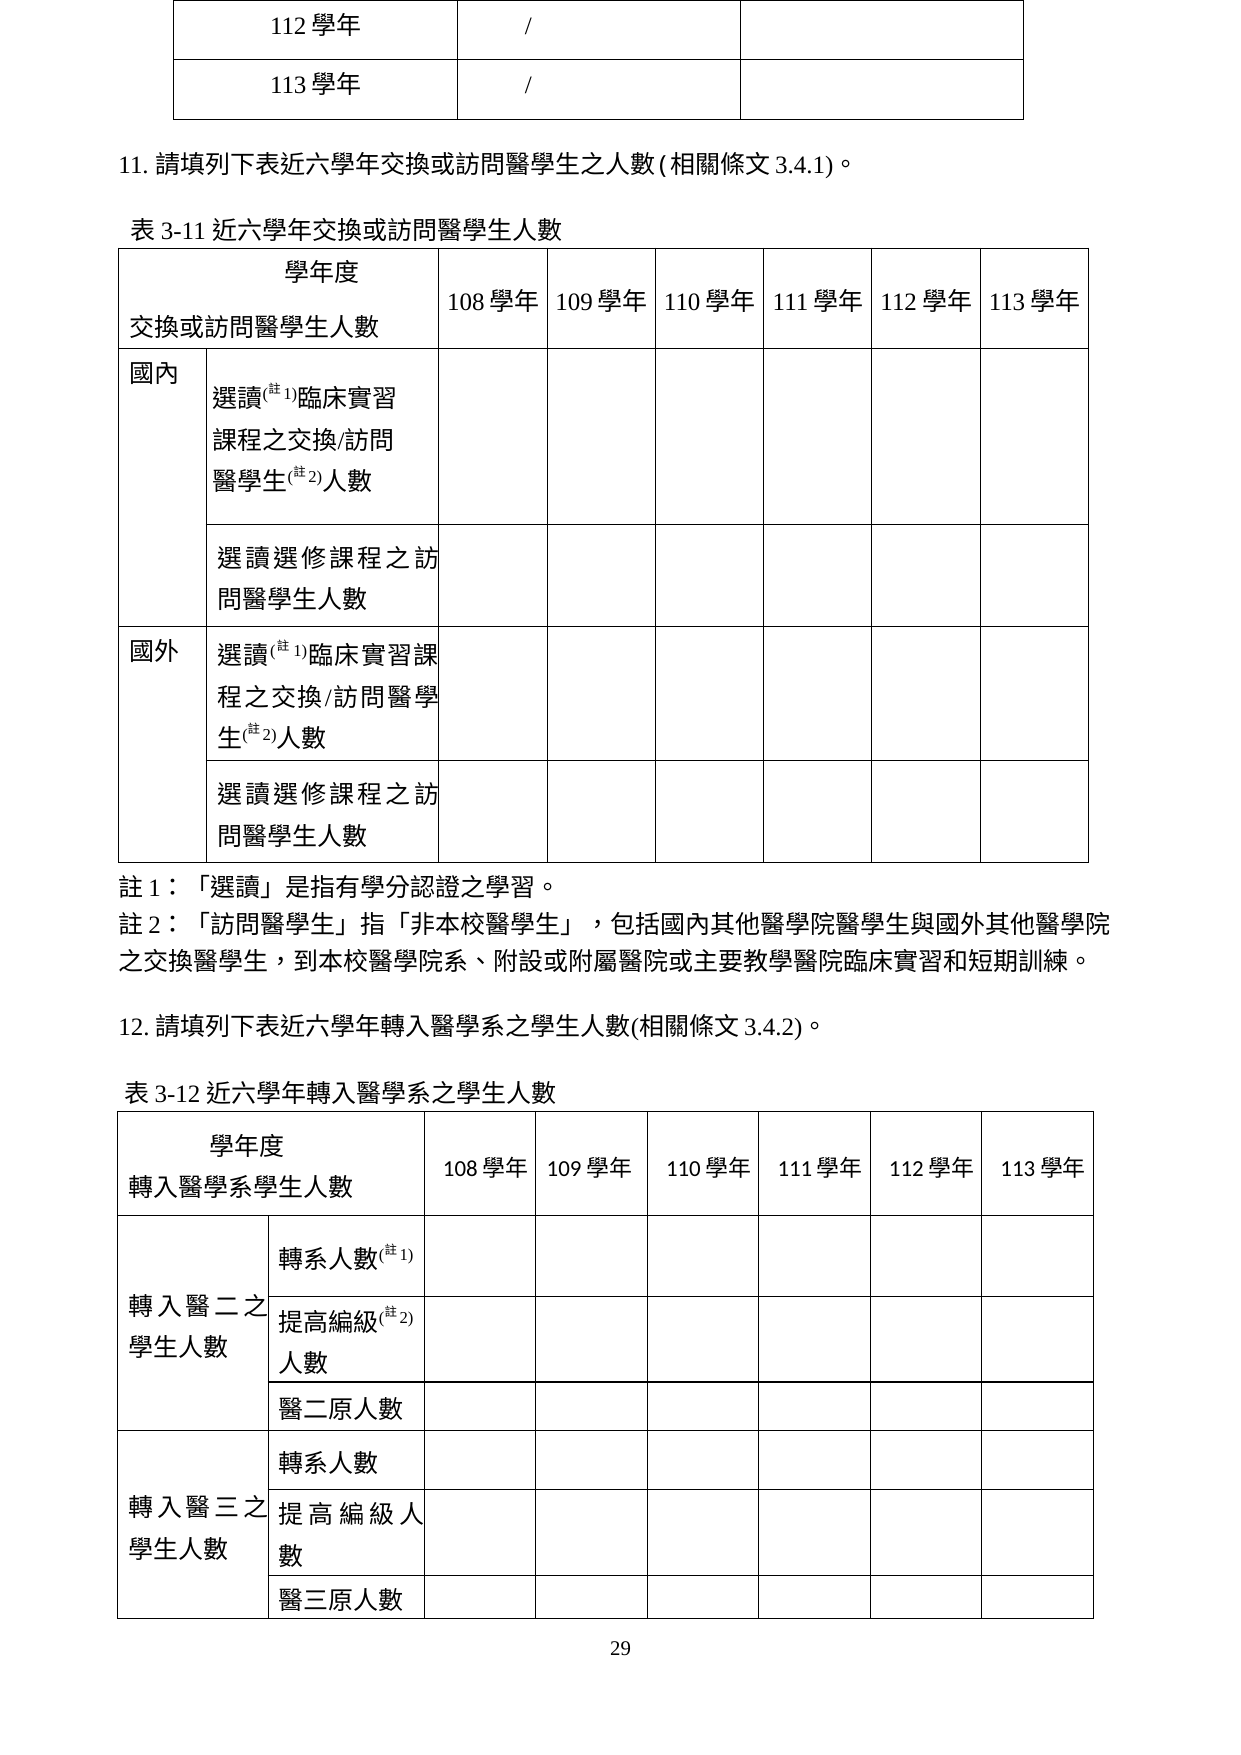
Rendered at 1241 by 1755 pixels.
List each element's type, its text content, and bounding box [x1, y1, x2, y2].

table_header 112學年 [871, 1112, 981, 1215]
table_cell 提高編級人數 [269, 1490, 424, 1574]
text 表3-12 近六學年轉入醫學系之學生人數 [118, 1069, 1122, 1111]
table_cell [764, 627, 871, 760]
table_cell [548, 525, 655, 626]
table_cell 113學年 [174, 60, 457, 118]
table_cell 醫二原人數 [269, 1383, 424, 1430]
list 請填列下表近六學年交換或訪問醫學生之人數(相關條文3.4.1)。 [118, 144, 1122, 181]
table_cell [759, 1490, 870, 1574]
table_cell [871, 1383, 981, 1430]
table_cell [536, 1490, 647, 1574]
table_header 108學年 [439, 249, 547, 348]
table_cell [871, 1216, 981, 1296]
table_header 111學年 [764, 249, 871, 348]
table_cell 轉入醫二之學生人數 [118, 1216, 268, 1430]
table_cell 轉系人數 [269, 1431, 424, 1489]
table_cell [536, 1216, 647, 1296]
table_cell [982, 1216, 1093, 1296]
table_cell [439, 761, 547, 862]
table_cell 選讀選修課程之訪問醫學生人數 [207, 525, 438, 626]
table_cell [439, 525, 547, 626]
table_header 110學年 [648, 1112, 758, 1215]
table_cell [536, 1383, 647, 1430]
table_cell [548, 761, 655, 862]
table_cell [759, 1297, 870, 1381]
table_cell [759, 1431, 870, 1489]
table_cell [536, 1297, 647, 1381]
table_header 111學年 [759, 1112, 870, 1215]
table_cell [425, 1431, 535, 1489]
table_cell [536, 1431, 647, 1489]
table_cell 112學年 [174, 1, 457, 59]
table_cell [425, 1297, 535, 1381]
table_cell [648, 1383, 758, 1430]
table_cell [425, 1576, 535, 1618]
table_cell 轉入醫三之學生人數 [118, 1431, 268, 1618]
table_cell 選讀選修課程之訪問醫學生人數 [207, 761, 438, 862]
table_header 113學年 [981, 249, 1088, 348]
table_cell [759, 1383, 870, 1430]
table_cell [741, 60, 1023, 118]
table_cell [981, 761, 1088, 862]
text 表3-11 近六學年交換或訪問醫學生人數 [118, 206, 1122, 247]
table_cell [872, 349, 980, 524]
table_cell / [458, 60, 740, 118]
table_cell / [458, 1, 740, 59]
table_cell 醫三原人數 [269, 1576, 424, 1618]
table_header 學年度 轉入醫學系學生人數 [118, 1112, 424, 1215]
table_cell 轉系人數(註1) [269, 1216, 424, 1296]
table_cell [425, 1383, 535, 1430]
table_cell [656, 761, 763, 862]
table_cell [439, 349, 547, 524]
table_cell 國外 [119, 627, 206, 862]
table_cell [656, 525, 763, 626]
table_cell [439, 627, 547, 760]
table_cell 選讀(註1)臨床實習 課程之交換/訪問 醫學生(註2)人數 [207, 349, 438, 524]
table_cell [648, 1431, 758, 1489]
table_cell [871, 1576, 981, 1618]
table_cell [648, 1297, 758, 1381]
table_cell [871, 1431, 981, 1489]
text 註1：「選讀」是指有學分認證之學習。 [118, 863, 1122, 905]
table_cell [759, 1576, 870, 1618]
table_cell [982, 1576, 1093, 1618]
table_cell [982, 1490, 1093, 1574]
table_cell [872, 627, 980, 760]
table_header 108學年 [425, 1112, 535, 1215]
table_header 109學年 [536, 1112, 647, 1215]
text 註2：「訪問醫學生」指「非本校醫學生」，包括國內其他醫學院醫學生與國外其他醫學院之交換醫學生，到本校醫學院系、附設或附屬醫院或主要教學醫院臨床實習和短期訓練。 [118, 905, 1122, 977]
table_cell [656, 349, 763, 524]
list 請填列下表近六學年轉入醫學系之學生人數(相關條文3.4.2)。 [118, 1002, 1122, 1044]
table_cell [425, 1490, 535, 1574]
table_cell [648, 1490, 758, 1574]
table_cell [425, 1216, 535, 1296]
table_header 110學年 [656, 249, 763, 348]
table_cell 選讀(註1)臨床實習課程之交換/訪問醫學生(註2)人數 [207, 627, 438, 760]
table_cell [764, 349, 871, 524]
table_header 112學年 [872, 249, 980, 348]
table_header 109學年 [548, 249, 655, 348]
table_cell [981, 525, 1088, 626]
table_cell [981, 627, 1088, 760]
table_header 學年度 交換或訪問醫學生人數 [119, 249, 438, 348]
table_cell [656, 627, 763, 760]
table_cell [648, 1216, 758, 1296]
table_cell [648, 1576, 758, 1618]
table_cell [871, 1490, 981, 1574]
table_cell [872, 761, 980, 862]
table_header 113學年 [982, 1112, 1093, 1215]
table_cell [764, 525, 871, 626]
table_cell [548, 349, 655, 524]
table_cell [872, 525, 980, 626]
table_cell [981, 349, 1088, 524]
table_cell [871, 1297, 981, 1381]
table_cell [764, 761, 871, 862]
table_cell 提高編級(註2) 人數 [269, 1297, 424, 1381]
table_cell [741, 1, 1023, 59]
table_cell 國內 [119, 349, 206, 626]
table_cell [536, 1576, 647, 1618]
table_cell [982, 1297, 1093, 1381]
table_cell [982, 1431, 1093, 1489]
table_cell [759, 1216, 870, 1296]
table_cell [548, 627, 655, 760]
table_cell [982, 1383, 1093, 1430]
